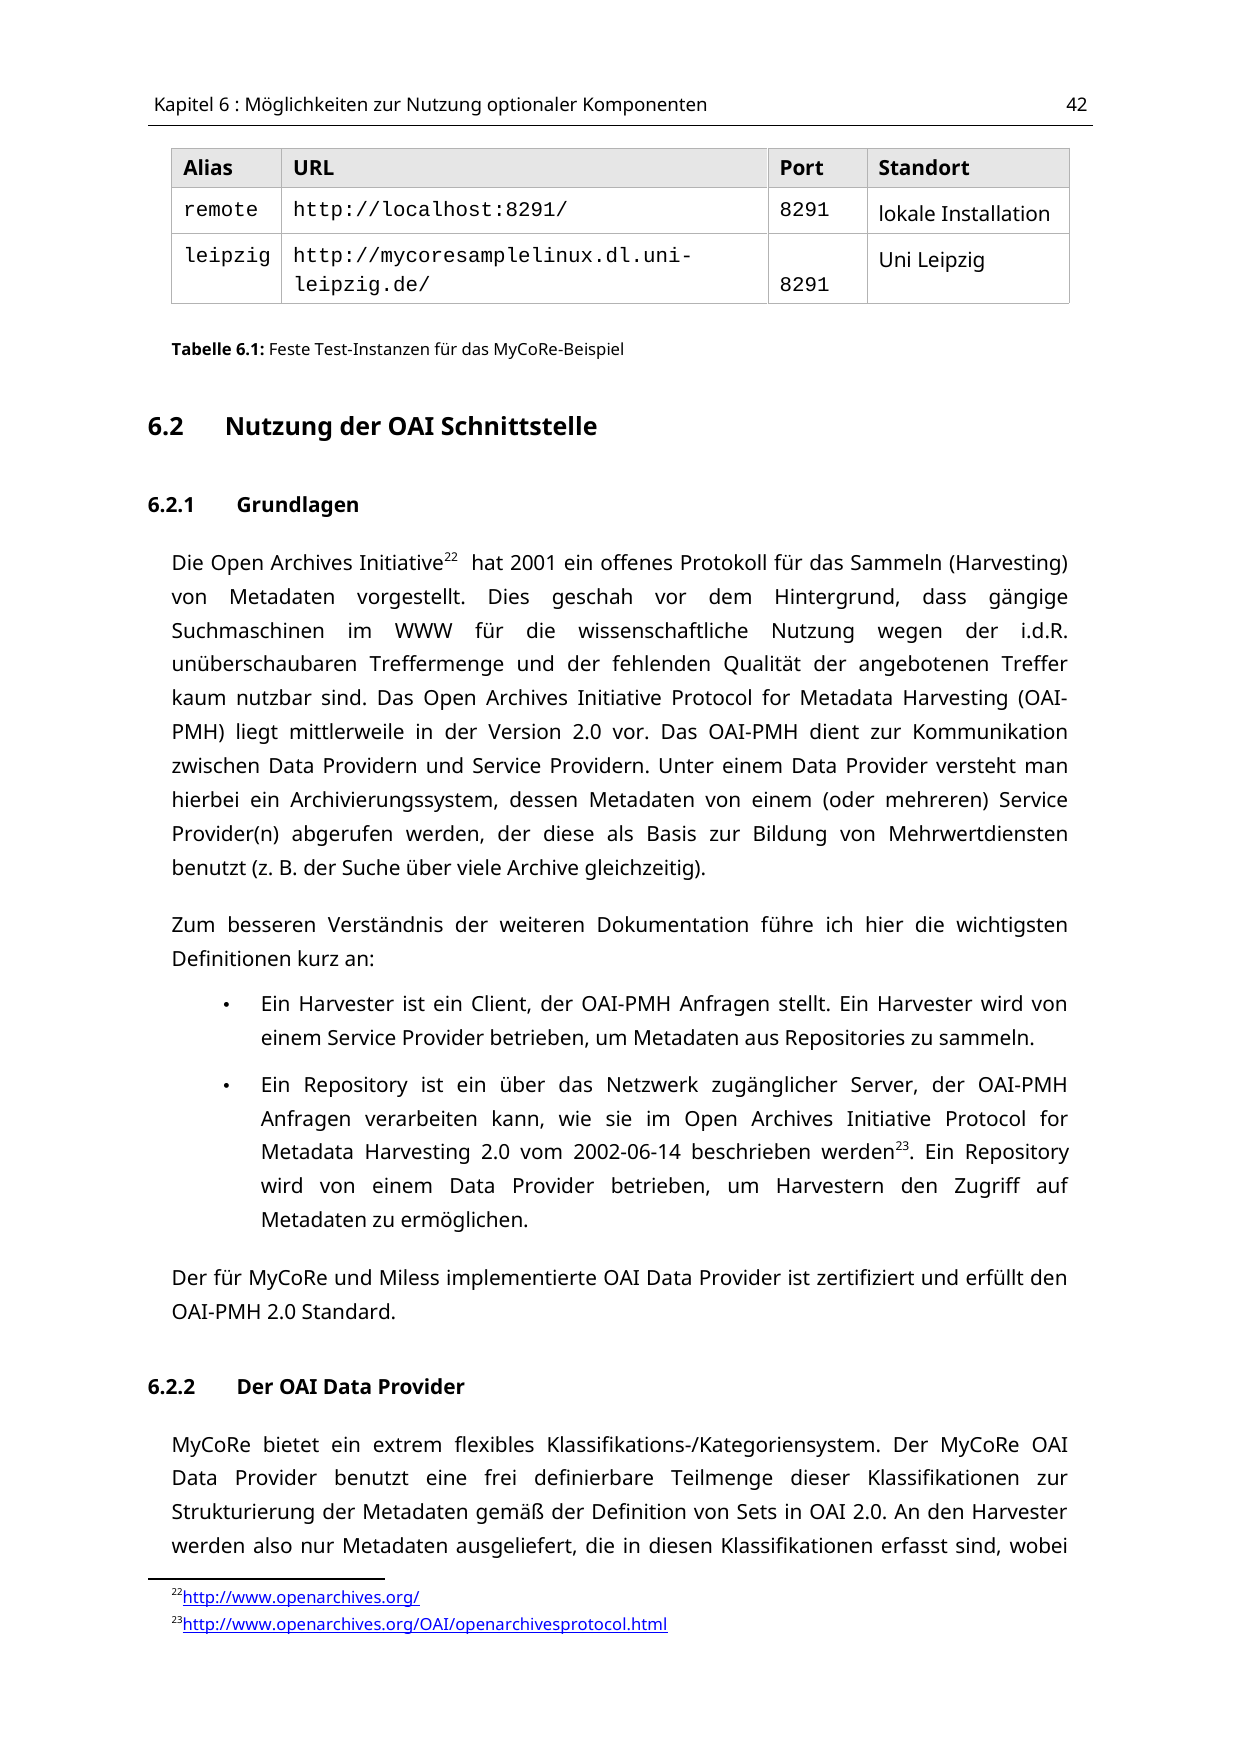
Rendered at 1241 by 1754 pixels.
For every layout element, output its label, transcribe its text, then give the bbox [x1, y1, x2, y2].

text Tabelle 6.1: Feste Test-Instanzen für das MyCoRe-Beispiel [171, 337, 1069, 360]
table_header URL [282, 149, 767, 187]
table_cell leipzig [172, 234, 281, 303]
table_cell 8291 [769, 188, 867, 233]
list Ein Harvester ist ein Client, der OAI-PMH Anfragen stellt. Ein Harvester wird von einem Service Provider betrieben, um Metadaten aus Repositories zu sammeln. [185, 989, 1069, 1052]
text Der für MyCoRe und Miless implementierte OAI Data Provider ist zertifiziert und erfüllt den OAI-PMH 2.0 Standard. [171, 1263, 1069, 1325]
subtitle Grundlagen [148, 491, 1092, 519]
subtitle Der OAI Data Provider [148, 1372, 1092, 1401]
table_cell http://localhost:8291/ [282, 188, 767, 233]
table_cell remote [172, 188, 281, 233]
table_cell http://mycoresamplelinux.dl.uni-leipzig.de/ [282, 234, 767, 303]
list Ein Repository ist ein über das Netzwerk zugänglicher Server, der OAI-PMH Anfragen verarbeiten kann, wie sie im Open Archives Initiative Protocol for Metadata Harvesting 2.0 vom 2002-06-14 beschrieben werden. Ein Repository wird von einem Data Provider betrieben, um Harvestern den Zugriff auf Metadaten zu ermöglichen. [185, 1070, 1069, 1233]
table_cell Uni Leipzig [868, 234, 1069, 303]
table_header Standort [868, 149, 1069, 187]
table_cell lokale Installation [868, 188, 1069, 233]
table_header Alias [172, 149, 281, 187]
subtitle Nutzung der OAI Schnittstelle [148, 409, 1092, 443]
table_cell 8291 [769, 234, 867, 303]
text Die Open Archives Initiative hat 2001 ein offenes Protokoll für das Sammeln (Harvesting) von Metadaten vorgestellt. Dies geschah vor dem Hintergrund, dass gängige Suchmaschinen im WWW für die wissenschaftliche Nutzung wegen der i.d.R. unüberschaubaren Treffermenge und der fehlenden Qualität der angebotenen Treffer kaum nutzbar sind. Das Open Archives Initiative Protocol for Metadata Harvesting (OAI-PMH) liegt mittlerweile in der Version 2.0 vor. Das OAI-PMH dient zur Kommunikation zwischen Data Providern und Service Providern. Unter einem Data Provider versteht man hierbei ein Archivierungssystem, dessen Metadaten von einem (oder mehreren) Service Provider(n) abgerufen werden, der diese als Basis zur Bildung von Mehrwertdiensten benutzt (z. B. der Suche über viele Archive gleichzeitig). [171, 548, 1069, 881]
text MyCoRe bietet ein extrem flexibles Klassifikations-/Kategoriensystem. Der MyCoRe OAI Data Provider benutzt eine frei definierbare Teilmenge dieser Klassifikationen zur Strukturierung der Metadaten gemäß der Definition von Sets in OAI 2.0. An den Harvester werden also nur Metadaten ausgeliefert, die in diesen Klassifikationen erfasst sind, wobei [171, 1430, 1069, 1559]
list http://www.openarchives.org/OAI/openarchivesprotocol.html [171, 1613, 1069, 1636]
table_header Port [769, 149, 867, 187]
text http://www.openarchives.org/ [171, 1585, 1069, 1608]
text Zum besseren Verständnis der weiteren Dokumentation führe ich hier die wichtigsten Definitionen kurz an: [171, 910, 1069, 972]
